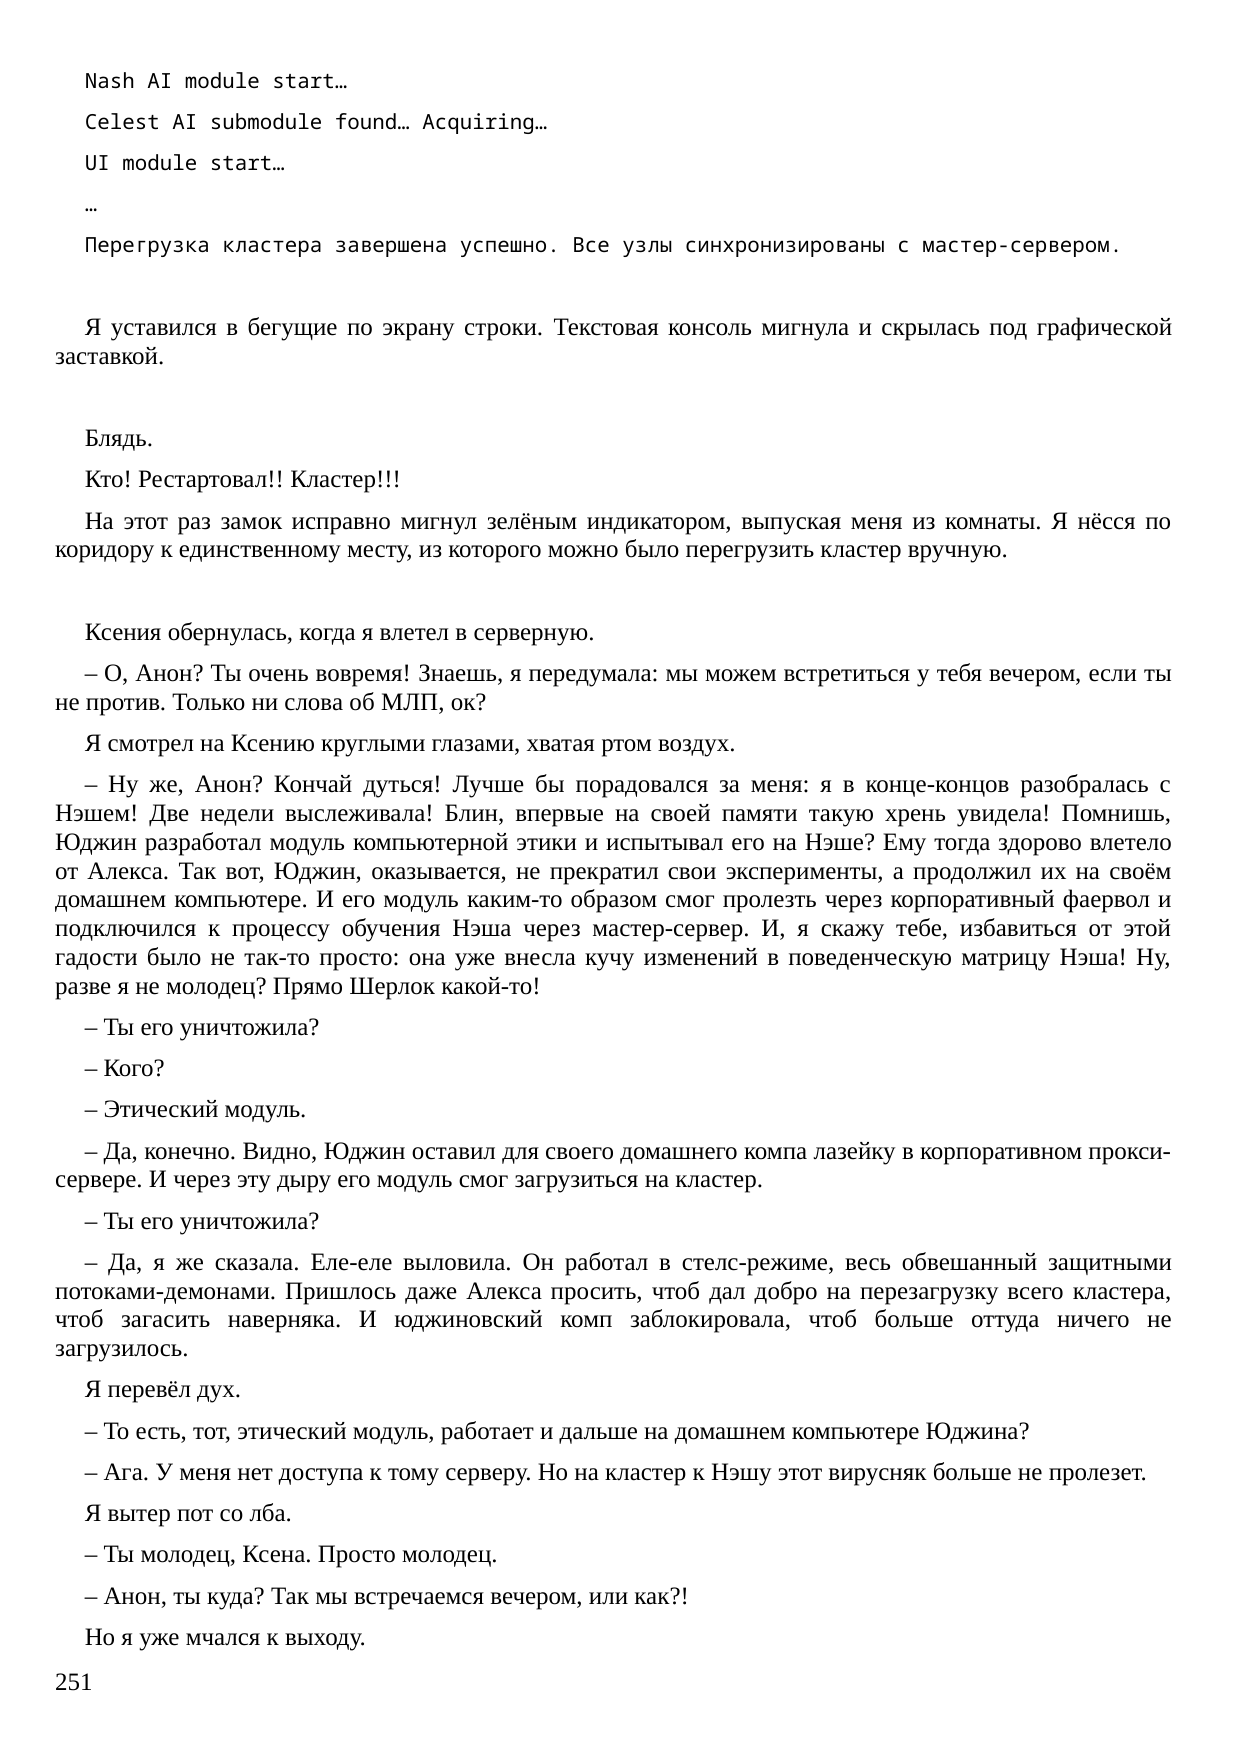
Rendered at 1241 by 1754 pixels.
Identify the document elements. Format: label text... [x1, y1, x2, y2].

text – Ну же, Анон? Кончай дуться! Лучше бы порадовался за меня: я в конце-концов разобралась с Нэшем! Две недели выслеживала! Блин, впервые на своей памяти такую хрень увидела! Помнишь, Юджин разработал модуль компьютерной этики и испытывал его на Нэше? Ему тогда здорово влетело от Алекса. Так вот, Юджин, оказывается, не прекратил свои эксперименты, а продолжил их на своём домашнем компьютере. И его модуль каким-то образом смог пролезть через корпоративный фаервол и подключился к процессу обучения Нэша через мастер-сервер. И, я скажу тебе, избавиться от этой гадости было не так-то просто: она уже внесла кучу изменений в поведенческую матрицу Нэша! Ну, разве я не молодец? Прямо Шерлок какой-то! [55, 769, 1173, 999]
text Я смотрел на Ксению круглыми глазами, хватая ртом воздух. [55, 728, 1173, 757]
text – Да, я же сказала. Еле-еле выловила. Он работал в стелс-режиме, весь обвешанный защитными потоками-демонами. Пришлось даже Алекса просить, чтоб дал добро на перезагрузку всего кластера, чтоб загасить наверняка. И юджиновский комп заблокировала, чтоб больше оттуда ничего не загрузилось. [55, 1247, 1173, 1362]
text – Этический модуль. [55, 1094, 1173, 1123]
text – Анон, ты куда? Так мы встречаемся вечером, или как?! [55, 1581, 1173, 1609]
text Celest AI submodule found… Acquiring… [55, 107, 1173, 135]
text UI module start… [55, 148, 1173, 176]
text – Ты его уничтожила? [55, 1206, 1173, 1234]
text … [55, 189, 1173, 217]
text Я вытер пот со лба. [55, 1498, 1173, 1527]
text Nash AI module start… [55, 66, 1173, 94]
text Ксения обернулась, когда я влетел в серверную. [55, 617, 1173, 646]
text На этот раз замок исправно мигнул зелёным индикатором, выпуская меня из комнаты. Я нёсся по коридору к единственному месту, из которого можно было перегрузить кластер вручную. [55, 506, 1173, 563]
text Но я уже мчался к выходу. [55, 1622, 1173, 1651]
text Перегрузка кластера завершена успешно. Все узлы синхронизированы с мастер-сервером. [55, 230, 1173, 258]
text Я перевёл дух. [55, 1374, 1173, 1403]
text – О, Анон? Ты очень вовремя! Знаешь, я передумала: мы можем встретиться у тебя вечером, если ты не против. Только ни слова об МЛП, ок? [55, 658, 1173, 716]
text – Кого? [55, 1053, 1173, 1082]
text – Да, конечно. Видно, Юджин оставил для своего домашнего компа лазейку в корпоративном прокси-сервере. И через эту дыру его модуль смог загрузиться на кластер. [55, 1136, 1173, 1193]
text Я уставился в бегущие по экрану строки. Текстовая консоль мигнула и скрылась под графической заставкой. [55, 312, 1173, 369]
text – То есть, тот, этический модуль, работает и дальше на домашнем компьютере Юджина? [55, 1416, 1173, 1444]
text – Ага. У меня нет доступа к тому серверу. Но на кластер к Нэшу этот вирусняк больше не пролезет. [55, 1457, 1173, 1486]
text Кто! Рестартовал!! Кластер!!! [55, 464, 1173, 493]
text – Ты его уничтожила? [55, 1012, 1173, 1041]
text Блядь. [55, 423, 1173, 452]
text – Ты молодец, Ксена. Просто молодец. [55, 1539, 1173, 1568]
